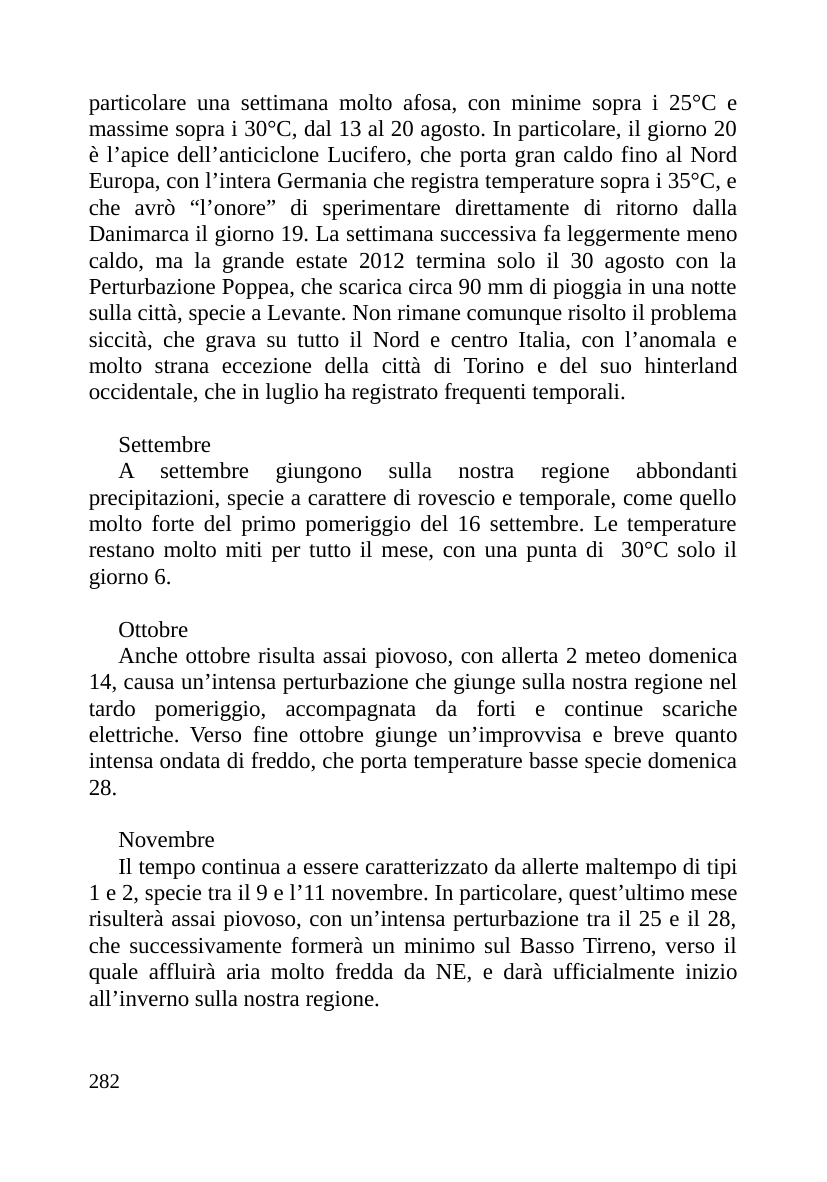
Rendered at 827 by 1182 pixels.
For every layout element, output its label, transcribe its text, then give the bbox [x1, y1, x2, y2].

text A settembre giungono sulla nostra regione abbondanti precipitazioni, specie a carattere di rovescio e temporale, come quello molto forte del primo pomeriggio del 16 settembre. Le temperature restano molto miti per tutto il mese, con una punta di 30°C solo il giorno 6. [88, 457, 738, 589]
text Novembre [88, 826, 738, 853]
text Settembre [88, 431, 738, 457]
text particolare una settimana molto afosa, con minime sopra i 25°C e massime sopra i 30°C, dal 13 al 20 agosto. In particolare, il giorno 20 è l’apice dell’anticiclone Lucifero, che porta gran caldo fino al Nord Europa, con l’intera Germania che registra temperature sopra i 35°C, e che avrò “l’onore” di sperimentare direttamente di ritorno dalla Danimarca il giorno 19. La settimana successiva fa leggermente meno caldo, ma la grande estate 2012 termina solo il 30 agosto con la Perturbazione Poppea, che scarica circa 90 mm di pioggia in una notte sulla città, specie a Levante. Non rimane comunque risolto il problema siccità, che grava su tutto il Nord e centro Italia, con l’anomala e molto strana eccezione della città di Torino e del suo hinterland occidentale, che in luglio ha registrato frequenti temporali. [88, 88, 738, 405]
text Ottobre [88, 616, 738, 642]
text Anche ottobre risulta assai piovoso, con allerta 2 meteo domenica 14, causa un’intensa perturbazione che giunge sulla nostra regione nel tardo pomeriggio, accompagnata da forti e continue scariche elettriche. Verso fine ottobre giunge un’improvvisa e breve quanto intensa ondata di freddo, che porta temperature basse specie domenica 28. [88, 642, 738, 800]
text Il tempo continua a essere caratterizzato da allerte maltempo di tipi 1 e 2, specie tra il 9 e l’11 novembre. In particolare, quest’ultimo mese risulterà assai piovoso, con un’intensa perturbazione tra il 25 e il 28, che successivamente formerà un minimo sul Basso Tirreno, verso il quale affluirà aria molto fredda da NE, e darà ufficialmente inizio all’inverno sulla nostra regione. [88, 853, 738, 1011]
